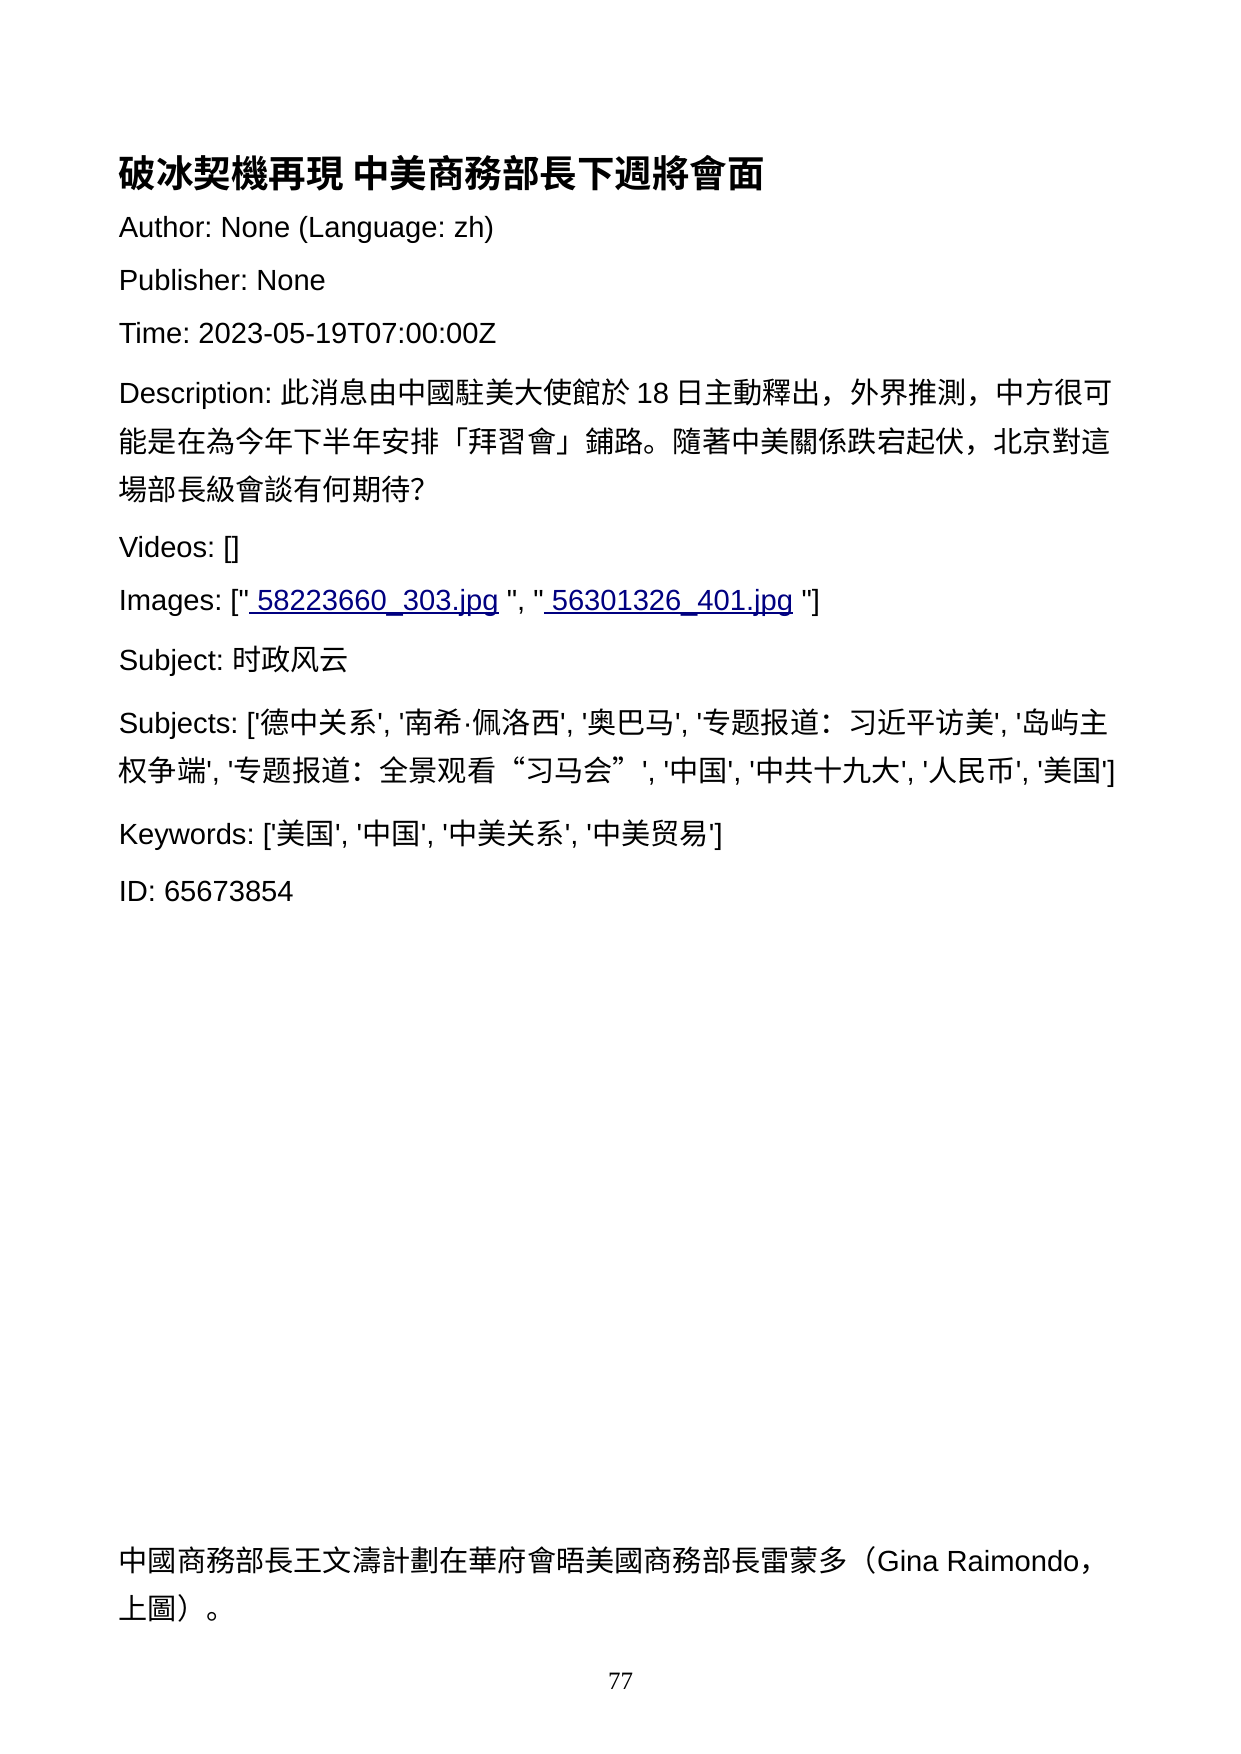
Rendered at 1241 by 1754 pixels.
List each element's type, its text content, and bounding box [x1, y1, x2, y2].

text Subject: 时政风云 [118, 636, 1122, 678]
text Author: None (Language: zh) [118, 210, 1122, 244]
subtitle 破冰契機再現 中美商務部長下週將會面 [118, 143, 1122, 198]
text Time: 2023-05-19T07:00:00Z [118, 317, 1122, 350]
text Images: [" 58223660_303.jpg ", " 56301326_401.jpg "] [118, 583, 1122, 617]
text Description: 此消息由中國駐美大使館於18日主動釋出，外界推測，中方很可能是在為今年下半年安排「拜習會」鋪路。隨著中美關係跌宕起伏，北京對這場部長級會談有何期待？ [118, 370, 1122, 509]
text Publisher: None [118, 263, 1122, 297]
text Subjects: ['德中关系', '南希·佩洛西', '奥巴马', '专题报道：习近平访美', '岛屿主权争端', '专题报道：全景观看“习马会”', '中国', '中共十九大', '人民币', '美国'] [118, 699, 1122, 790]
text Keywords: ['美国', '中国', '中美关系', '中美贸易'] [118, 811, 1122, 853]
text ID: 65673854 [118, 874, 1122, 908]
text 中國商務部長王文濤計劃在華府會晤美國商務部長雷蒙多（Gina Raimondo，上圖）。 [118, 1537, 1122, 1628]
text Videos: [] [118, 530, 1122, 563]
